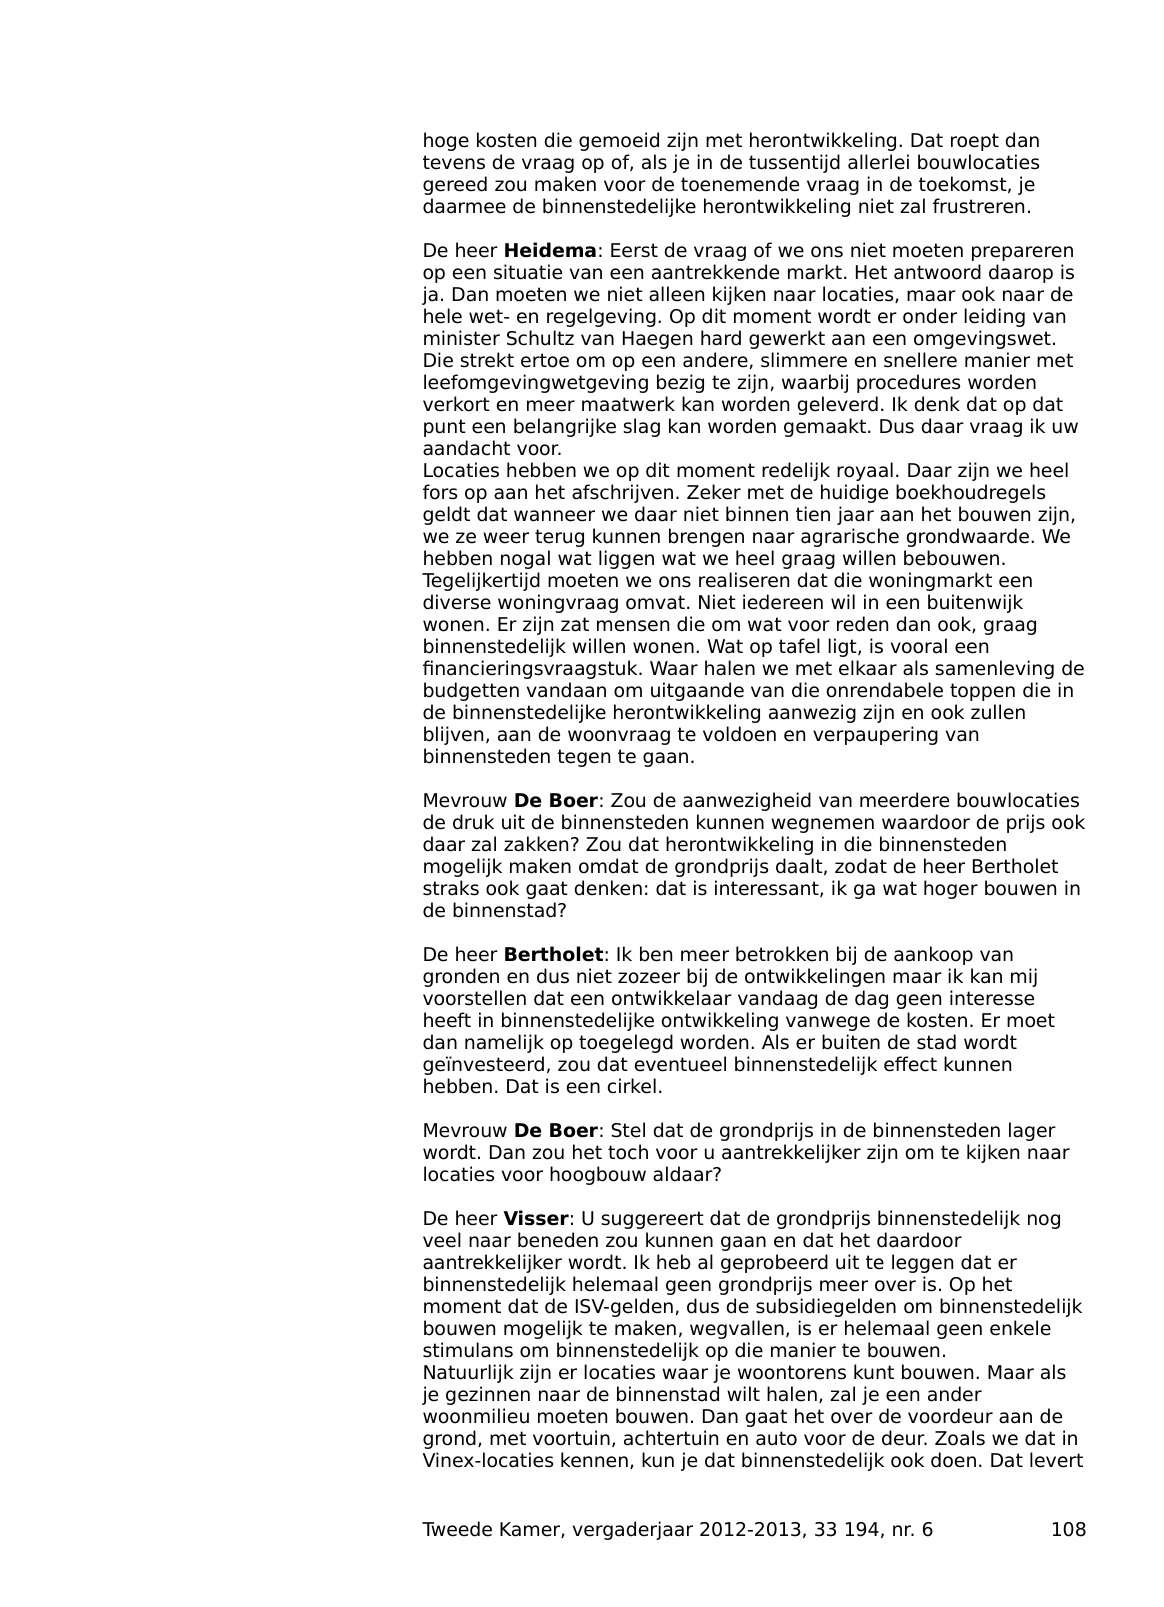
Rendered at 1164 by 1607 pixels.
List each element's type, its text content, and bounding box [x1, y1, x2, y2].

text De heer Heidema: Eerst de vraag of we ons niet moeten prepareren op een situatie van een aantrekkende markt. Het antwoord daarop is ja. Dan moeten we niet alleen kijken naar locaties, maar ook naar de hele wet- en regelgeving. Op dit moment wordt er onder leiding van minister Schultz van Haegen hard gewerkt aan een omgevingswet. Die strekt ertoe om op een andere, slimmere en snellere manier met leefomgevingwetgeving bezig te zijn, waarbij procedures worden verkort en meer maatwerk kan worden geleverd. Ik denk dat op dat punt een belangrijke slag kan worden gemaakt. Dus daar vraag ik uw aandacht voor. [422, 240, 1087, 460]
text Natuurlijk zijn er locaties waar je woontorens kunt bouwen. Maar als je gezinnen naar de binnenstad wilt halen, zal je een ander woonmilieu moeten bouwen. Dan gaat het over de voordeur aan de grond, met voortuin, achtertuin en auto voor de deur. Zoals we dat in Vinex-locaties kennen, kun je dat binnenstedelijk ook doen. Dat levert [422, 1362, 1087, 1472]
text hoge kosten die gemoeid zijn met herontwikkeling. Dat roept dan tevens de vraag op of, als je in de tussentijd allerlei bouwlocaties gereed zou maken voor de toenemende vraag in de toekomst, je daarmee de binnenstedelijke herontwikkeling niet zal frustreren. [422, 130, 1087, 218]
text Mevrouw De Boer: Stel dat de grondprijs in de binnensteden lager wordt. Dan zou het toch voor u aantrekkelijker zijn om te kijken naar locaties voor hoogbouw aldaar? [422, 1120, 1087, 1186]
text Locaties hebben we op dit moment redelijk royaal. Daar zijn we heel fors op aan het afschrijven. Zeker met de huidige boekhoudregels geldt dat wanneer we daar niet binnen tien jaar aan het bouwen zijn, we ze weer terug kunnen brengen naar agrarische grondwaarde. We hebben nogal wat liggen wat we heel graag willen bebouwen. Tegelijkertijd moeten we ons realiseren dat die woningmarkt een diverse woningvraag omvat. Niet iedereen wil in een buitenwijk wonen. Er zijn zat mensen die om wat voor reden dan ook, graag binnenstedelijk willen wonen. Wat op tafel ligt, is vooral een financieringsvraagstuk. Waar halen we met elkaar als samenleving de budgetten vandaan om uitgaande van die onrendabele toppen die in de binnenstedelijke herontwikkeling aanwezig zijn en ook zullen blijven, aan de woonvraag te voldoen en verpaupering van binnensteden tegen te gaan. [422, 460, 1087, 767]
text De heer Visser: U suggereert dat de grondprijs binnenstedelijk nog veel naar beneden zou kunnen gaan en dat het daardoor aantrekkelijker wordt. Ik heb al geprobeerd uit te leggen dat er binnenstedelijk helemaal geen grondprijs meer over is. Op het moment dat de ISV-gelden, dus de subsidiegelden om binnenstedelijk bouwen mogelijk te maken, wegvallen, is er helemaal geen enkele stimulans om binnenstedelijk op die manier te bouwen. [422, 1208, 1087, 1362]
text Mevrouw De Boer: Zou de aanwezigheid van meerdere bouwlocaties de druk uit de binnensteden kunnen wegnemen waardoor de prijs ook daar zal zakken? Zou dat herontwikkeling in die binnensteden mogelijk maken omdat de grondprijs daalt, zodat de heer Bertholet straks ook gaat denken: dat is interessant, ik ga wat hoger bouwen in de binnenstad? [422, 790, 1087, 922]
text De heer Bertholet: Ik ben meer betrokken bij de aankoop van gronden en dus niet zozeer bij de ontwikkelingen maar ik kan mij voorstellen dat een ontwikkelaar vandaag de dag geen interesse heeft in binnenstedelijke ontwikkeling vanwege de kosten. Er moet dan namelijk op toegelegd worden. Als er buiten de stad wordt geïnvesteerd, zou dat eventueel binnenstedelijk effect kunnen hebben. Dat is een cirkel. [422, 944, 1087, 1098]
